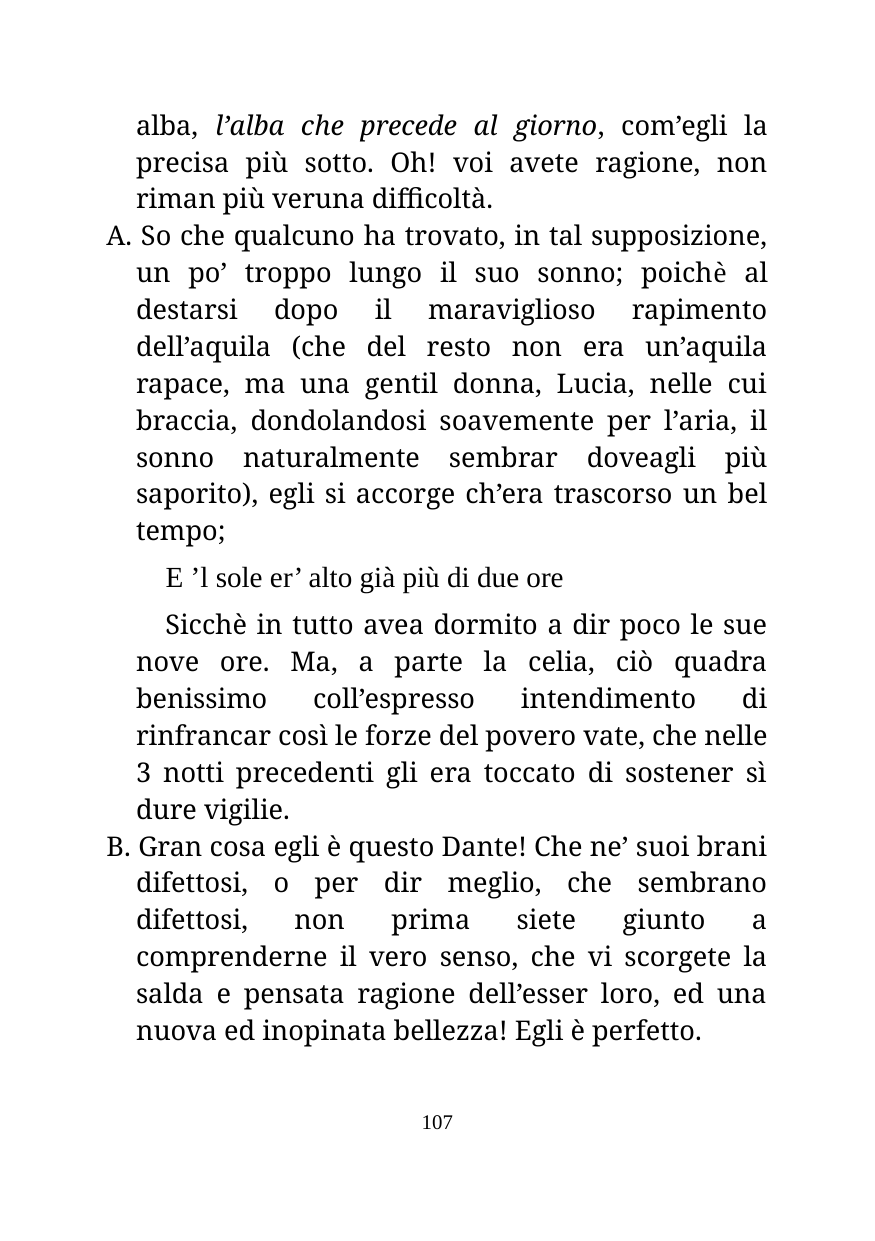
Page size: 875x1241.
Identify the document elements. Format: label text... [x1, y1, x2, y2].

text Sicchè in tutto avea dormito a dir poco le sue nove ore. Ma, a parte la celia, ciò quadra benissimo coll’espresso intendimento di rinfrancar così le forze del povero vate, che nelle 3 notti precedenti gli era toccato di sostener sì dure vigilie. [136, 606, 768, 827]
text B. Gran cosa egli è questo Dante! Che ne’ suoi brani difettosi, o per dir meglio, che sembrano difettosi, non prima siete giunto a comprenderne il vero senso, che vi scorgete la salda e pensata ragione dell’esser loro, ed una nuova ed inopinata bellezza! Egli è perfetto. [106, 827, 768, 1048]
text A. So che qualcuno ha trovato, in tal supposizione, un po’ troppo lungo il suo sonno; poichè al destarsi dopo il maraviglioso rapimento dell’aquila (che del resto non era un’aquila rapace, ma una gentil donna, Lucia, nelle cui braccia, dondolandosi soavemente per l’aria, il sonno naturalmente sembrar doveagli più saporito), egli si accorge ch’era trascorso un bel tempo; [106, 217, 768, 549]
text alba, l’alba che precede al giorno, com’egli la precisa più sotto. Oh! voi avete ragione, non riman più veruna difficoltà. [106, 106, 768, 217]
text E ’l sole er’ alto già più di due ore [165, 561, 709, 594]
